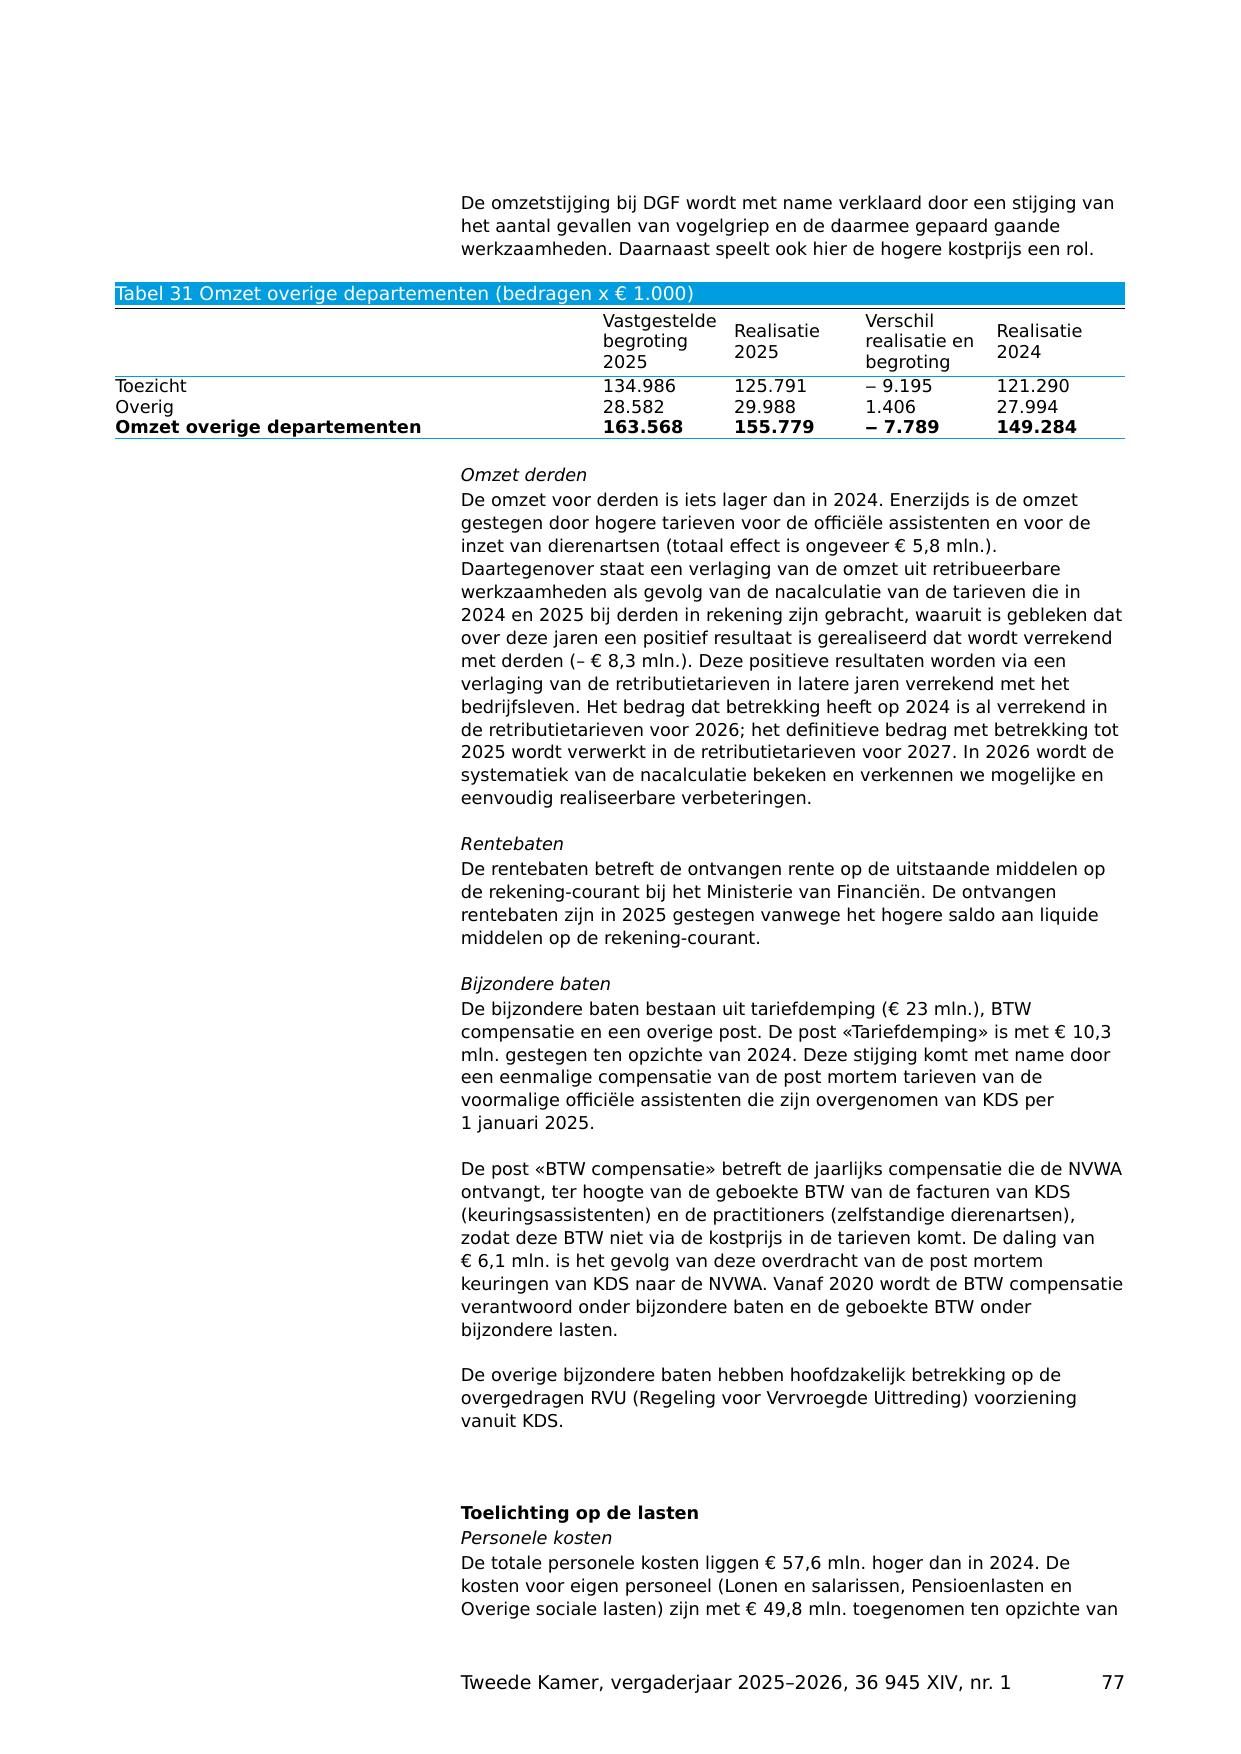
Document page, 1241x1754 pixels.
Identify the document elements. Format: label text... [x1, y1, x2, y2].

table_cell 29.988 [731, 397, 862, 417]
text De rentebaten betreft de ontvangen rente op de uitstaande middelen op de rekening-courant bij het Ministerie van Financiën. De ontvangen rentebaten zijn in 2025 gestegen vanwege het hogere saldo aan liquide middelen op de rekening-courant. [461, 857, 1125, 949]
table_cell Realisatie 2025 [731, 309, 862, 376]
table_cell Overig [115, 397, 600, 417]
table_cell 27.994 [994, 397, 1125, 417]
text Personele kosten [461, 1526, 1125, 1549]
table_cell ‒ 9.195 [862, 377, 993, 397]
table_cell 134.986 [600, 377, 731, 397]
table_cell 121.290 [994, 377, 1125, 397]
table_cell 1.406 [862, 397, 993, 417]
table_cell 163.568 [600, 418, 731, 438]
text Bijzondere baten [461, 972, 1125, 995]
table_cell Realisatie 2024 [994, 309, 1125, 376]
table_cell Vastgestelde begroting 2025 [600, 309, 731, 376]
table_cell Omzet overige departementen [115, 418, 600, 438]
table_cell 28.582 [600, 397, 731, 417]
text De omzetstijging bij DGF wordt met name verklaard door een stijging van het aantal gevallen van vogelgriep en de daarmee gepaard gaande werkzaamheden. Daarnaast speelt ook hier de hogere kostprijs een rol. [461, 191, 1125, 259]
table_cell Verschil realisatie en begroting [862, 309, 993, 376]
text De totale personele kosten liggen € 57,6 mln. hoger dan in 2024. De kosten voor eigen personeel (Lonen en salarissen, Pensioenlasten en Overige sociale lasten) zijn met € 49,8 mln. toegenomen ten opzichte van [461, 1551, 1125, 1620]
text De overige bijzondere baten hebben hoofdzakelijk betrekking op de overgedragen RVU (Regeling voor Vervroegde Uittreding) voorziening vanuit KDS. [461, 1363, 1125, 1478]
table_cell 149.284 [994, 418, 1125, 438]
text Toelichting op de lasten [461, 1501, 1125, 1524]
table_cell Toezicht [115, 377, 600, 397]
text De bijzondere baten bestaan uit tariefdemping (€ 23 mln.), BTW compensatie en een overige post. De post «Tariefdemping» is met € 10,3 mln. gestegen ten opzichte van 2024. Deze stijging komt met name door een eenmalige compensatie van de post mortem tarieven van de voormalige officiële assistenten die zijn overgenomen van KDS per 1 januari 2025. [461, 997, 1125, 1134]
text De omzet voor derden is iets lager dan in 2024. Enerzijds is de omzet gestegen door hogere tarieven voor de officiële assistenten en voor de inzet van dierenartsen (totaal effect is ongeveer € 5,8 mln.). Daartegenover staat een verlaging van de omzet uit retribueerbare werkzaamheden als gevolg van de nacalculatie van de tarieven die in 2024 en 2025 bij derden in rekening zijn gebracht, waaruit is gebleken dat over deze jaren een positief resultaat is gerealiseerd dat wordt verrekend met derden (– € 8,3 mln.). Deze positieve resultaten worden via een verlaging van de retributietarieven in latere jaren verrekend met het bedrijfsleven. Het bedrag dat betrekking heeft op 2024 is al verrekend in de retributietarieven voor 2026; het definitieve bedrag met betrekking tot 2025 wordt verwerkt in de retributietarieven voor 2027. In 2026 wordt de systematiek van de nacalculatie bekeken en verkennen we mogelijke en eenvoudig realiseerbare verbeteringen. [461, 488, 1125, 809]
table_cell 155.779 [731, 418, 862, 438]
table_cell [115, 309, 600, 376]
text De post «BTW compensatie» betreft de jaarlijks compensatie die de NVWA ontvangt, ter hoogte van de geboekte BTW van de facturen van KDS (keuringsassistenten) en de practitioners (zelfstandige dierenartsen), zodat deze BTW niet via de kostprijs in de tarieven komt. De daling van € 6,1 mln. is het gevolg van deze overdracht van de post mortem keuringen van KDS naar de NVWA. Vanaf 2020 wordt de BTW compensatie verantwoord onder bijzondere baten en de geboekte BTW onder bijzondere lasten. [461, 1157, 1125, 1341]
table_cell ‒ 7.789 [862, 418, 993, 438]
text Omzet derden [461, 463, 1125, 486]
text Rentebaten [461, 832, 1125, 855]
table_cell 125.791 [731, 377, 862, 397]
